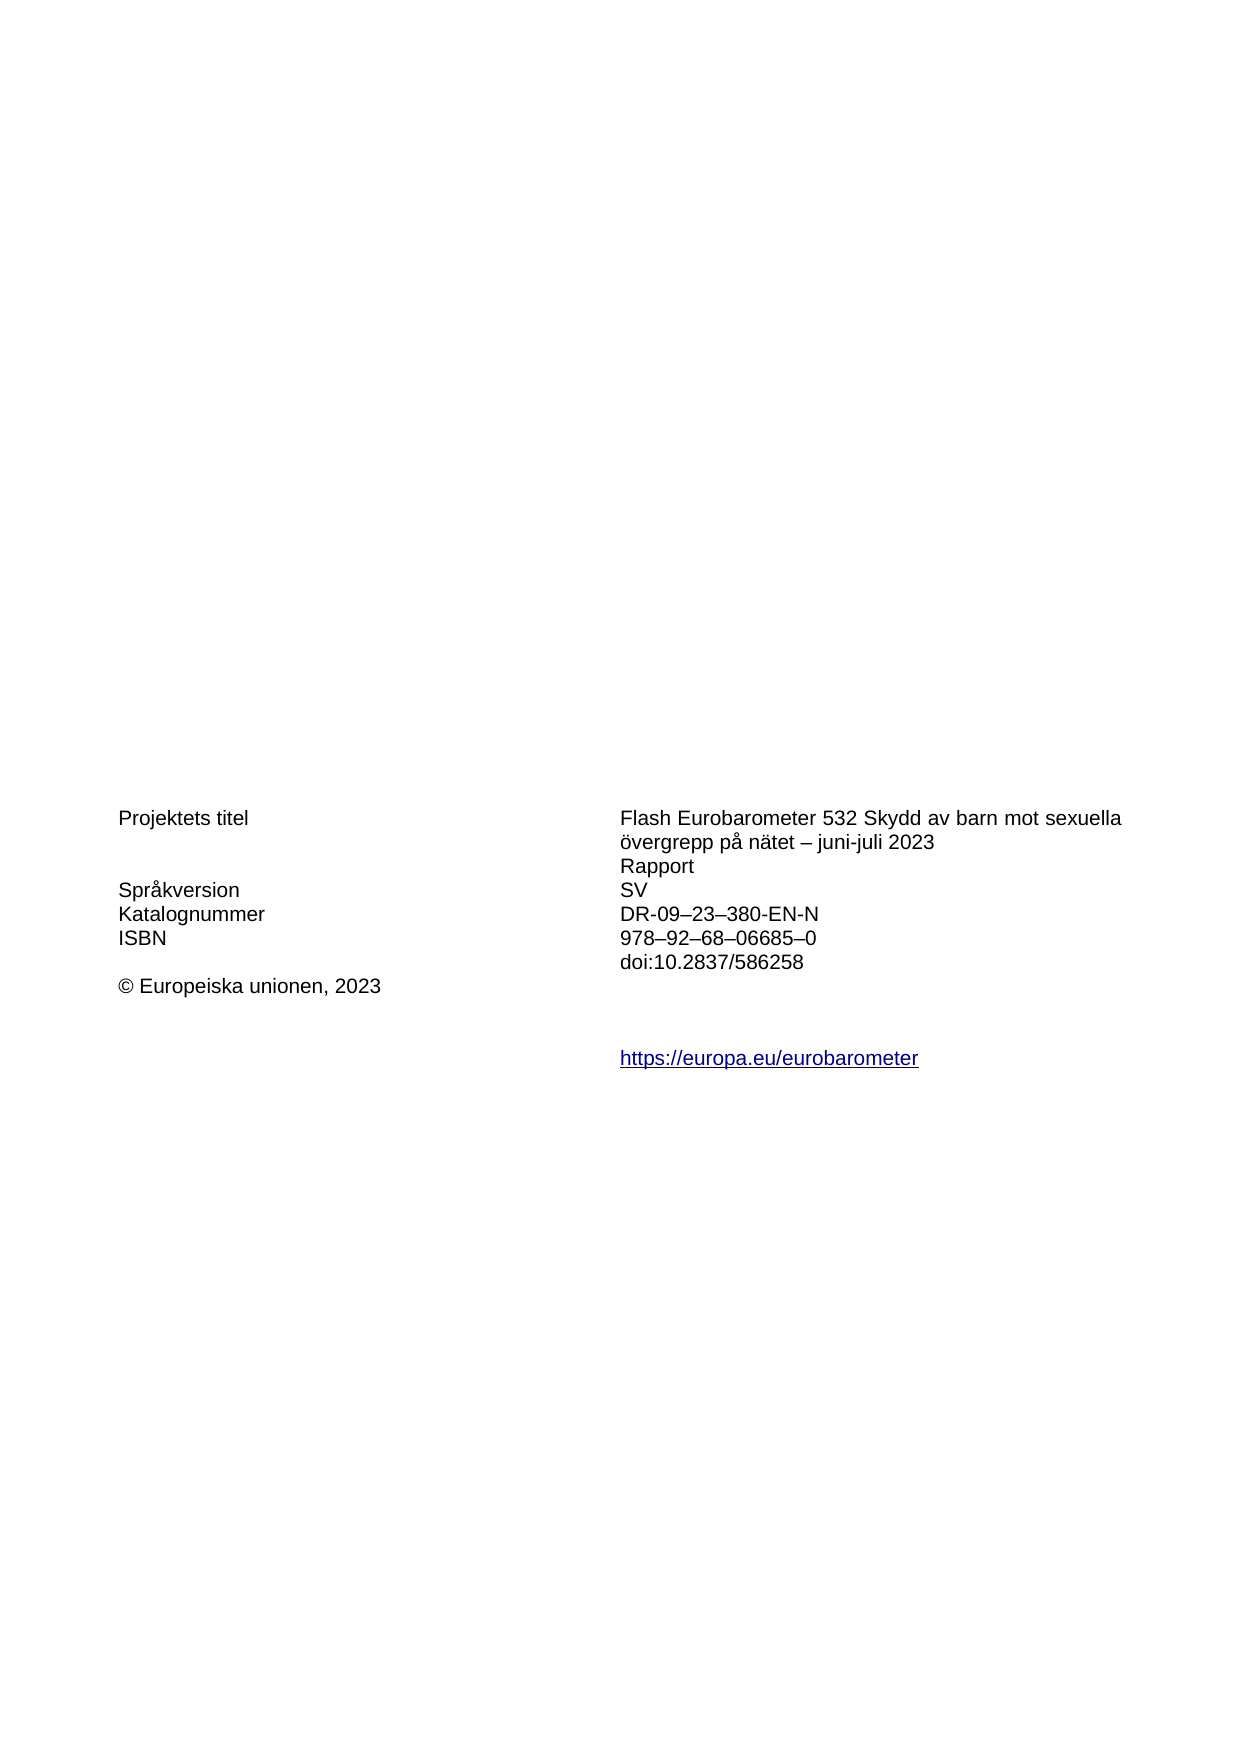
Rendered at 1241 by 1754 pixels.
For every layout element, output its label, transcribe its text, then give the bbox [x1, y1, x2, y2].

table_header Flash Eurobarometer 532 Skydd av barn mot sexuella övergrepp på nätet – juni-juli 2023 Rapport SV DR-09–23–380-EN-N 978–92–68–06685–0 doi:10.2837/586258 https://europa.eu/eurobarometer [620, 806, 1122, 1070]
table_header Projektets titel Språkversion Katalognummer ISBN © Europeiska unionen, 2023 [118, 806, 620, 1070]
